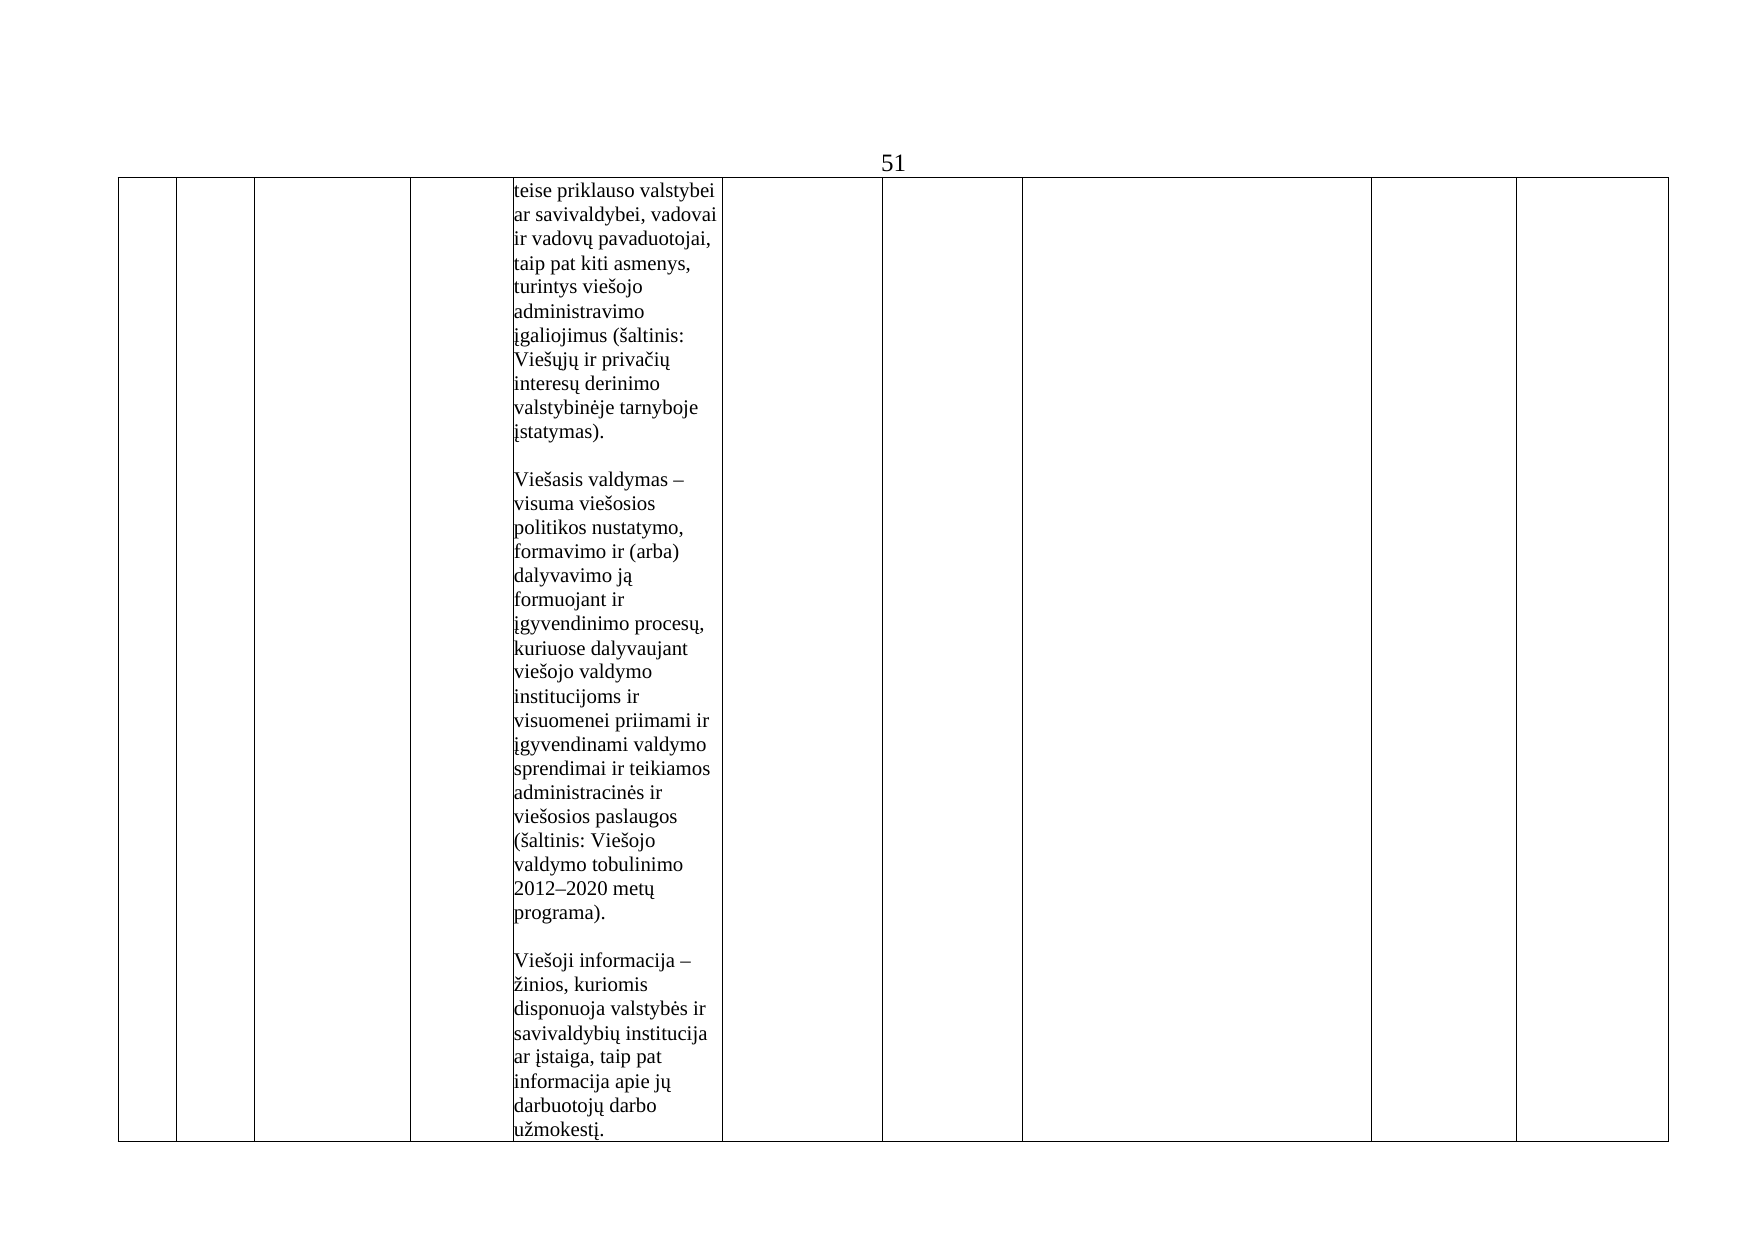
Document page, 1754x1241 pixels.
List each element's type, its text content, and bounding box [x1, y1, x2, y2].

table_cell [883, 178, 1022, 1141]
table_cell [1517, 178, 1668, 1141]
table_cell teise priklauso valstybei ar savivaldybei, vadovai ir vadovų pavaduotojai, taip pat kiti asmenys, turintys viešojo administravimo įgaliojimus (šaltinis: Viešųjų ir privačių interesų derinimo valstybinėje tarnyboje įstatymas). Viešasis valdymas – visuma viešosios politikos nustatymo, formavimo ir (arba) dalyvavimo ją formuojant ir įgyvendinimo procesų, kuriuose dalyvaujant viešojo valdymo institucijoms ir visuomenei priimami ir įgyvendinami valdymo sprendimai ir teikiamos administracinės ir viešosios paslaugos (šaltinis: Viešojo valdymo tobulinimo 2012–2020 metų programa). Viešoji informacija – žinios, kuriomis disponuoja valstybės ir savivaldybių institucija ar įstaiga, taip pat informacija apie jų darbuotojų darbo užmokestį. [514, 178, 722, 1141]
table_cell [1023, 178, 1371, 1141]
table_cell [411, 178, 513, 1141]
table_cell [255, 178, 410, 1141]
table_cell [723, 178, 882, 1141]
table_cell [119, 178, 176, 1141]
table_cell [177, 178, 254, 1141]
table_cell [1372, 178, 1516, 1141]
